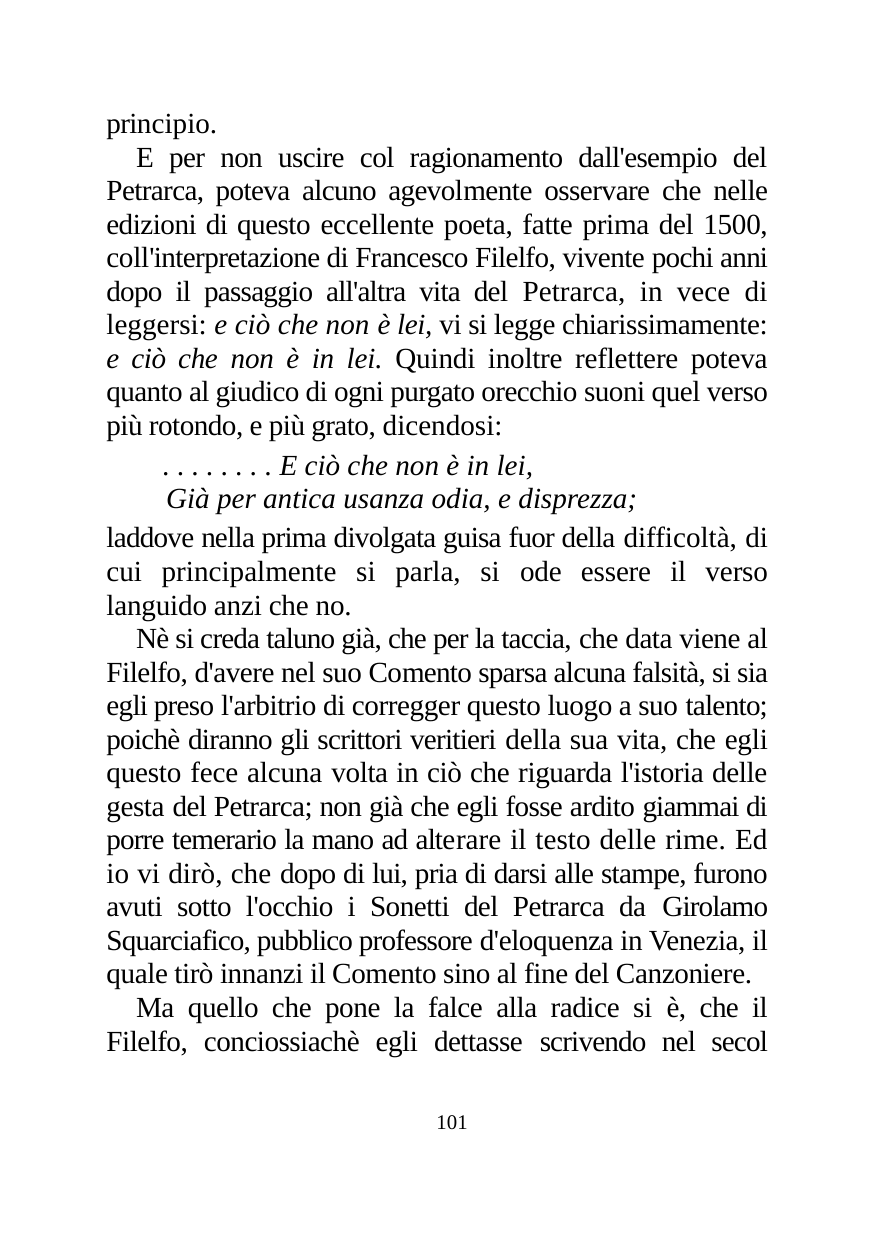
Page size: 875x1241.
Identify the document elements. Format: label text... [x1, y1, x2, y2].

text E per non uscire col ragionamento dall'esempio del Petrarca, poteva alcuno agevolmente osservare che nelle edizioni di questo eccellente poeta, fatte prima del 1500, coll'interpretazione di Francesco Filelfo, vivente pochi anni dopo il passaggio all'altra vita del Petrarca, in vece di leggersi: e ciò che non è lei, vi si legge chiarissimamente: e ciò che non è in lei. Quindi inoltre reflettere poteva quanto al giudico di ogni purgato orecchio suoni quel verso più rotondo, e più grato, dicendosi: [106, 140, 768, 442]
text Ma quello che pone la falce alla radice si è, che il Filelfo, conciossiachè egli dettasse scrivendo nel secol [106, 990, 768, 1057]
text principio. [106, 106, 768, 140]
text laddove nella prima divolgata guisa fuor della difficoltà, di cui principalmente si parla, si ode essere il verso languido anzi che no. [106, 521, 768, 621]
text . . . . . . . . E ciò che non è in lei, Già per antica usanza odia, e disprezza; [163, 448, 768, 515]
text Nè si creda taluno già, che per la taccia, che data viene al Filelfo, d'avere nel suo Comento sparsa alcuna falsità, si sia egli preso l'arbitrio di corregger questo luogo a suo talento; poichè diranno gli scrittori veritieri della sua vita, che egli questo fece alcuna volta in ciò che riguarda l'istoria delle gesta del Petrarca; non già che egli fosse ardito giammai di porre temerario la mano ad alterare il testo delle rime. Ed io vi dirò, che dopo di lui, pria di darsi alle stampe, furono avuti sotto l'occhio i Sonetti del Petrarca da Girolamo Squarciafico, pubblico professore d'eloquenza in Venezia, il quale tirò innanzi il Comento sino al fine del Canzoniere. [106, 621, 768, 990]
